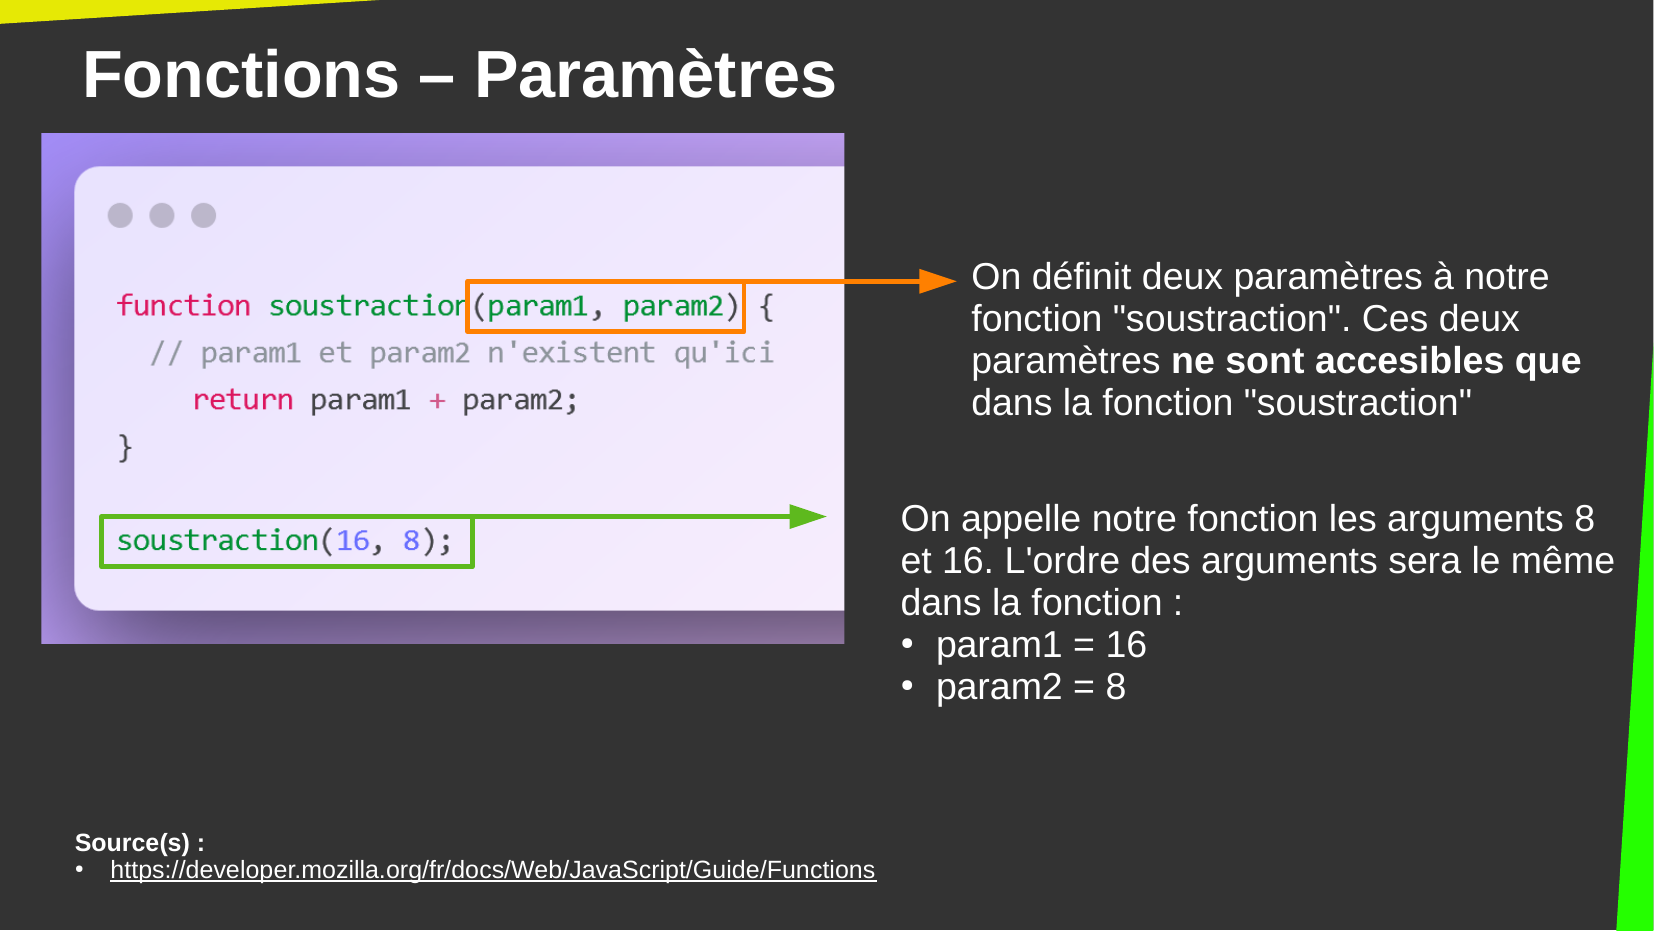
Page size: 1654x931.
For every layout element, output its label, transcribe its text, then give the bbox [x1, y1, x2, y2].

text_box On appelle notre fonction les arguments 8 et 16. L'ordre des arguments sera le même dans la fonction : param1 = 16 param2 = 8 [885, 490, 1636, 721]
text_box [1616, 334, 1654, 931]
text_box On définit deux paramètres à notre fonction "soustraction". Ces deux paramètres ne sont accesibles que dans la fonction "soustraction" [956, 248, 1619, 431]
title Fonctions – Paramètres [82, 37, 1571, 114]
picture [41, 133, 845, 644]
text_box Source(s) : https://developer.mozilla.org/fr/docs/Web/JavaScript/Guide/Functions [60, 820, 1583, 892]
text_box [0, 0, 380, 24]
picture [470, 284, 742, 329]
